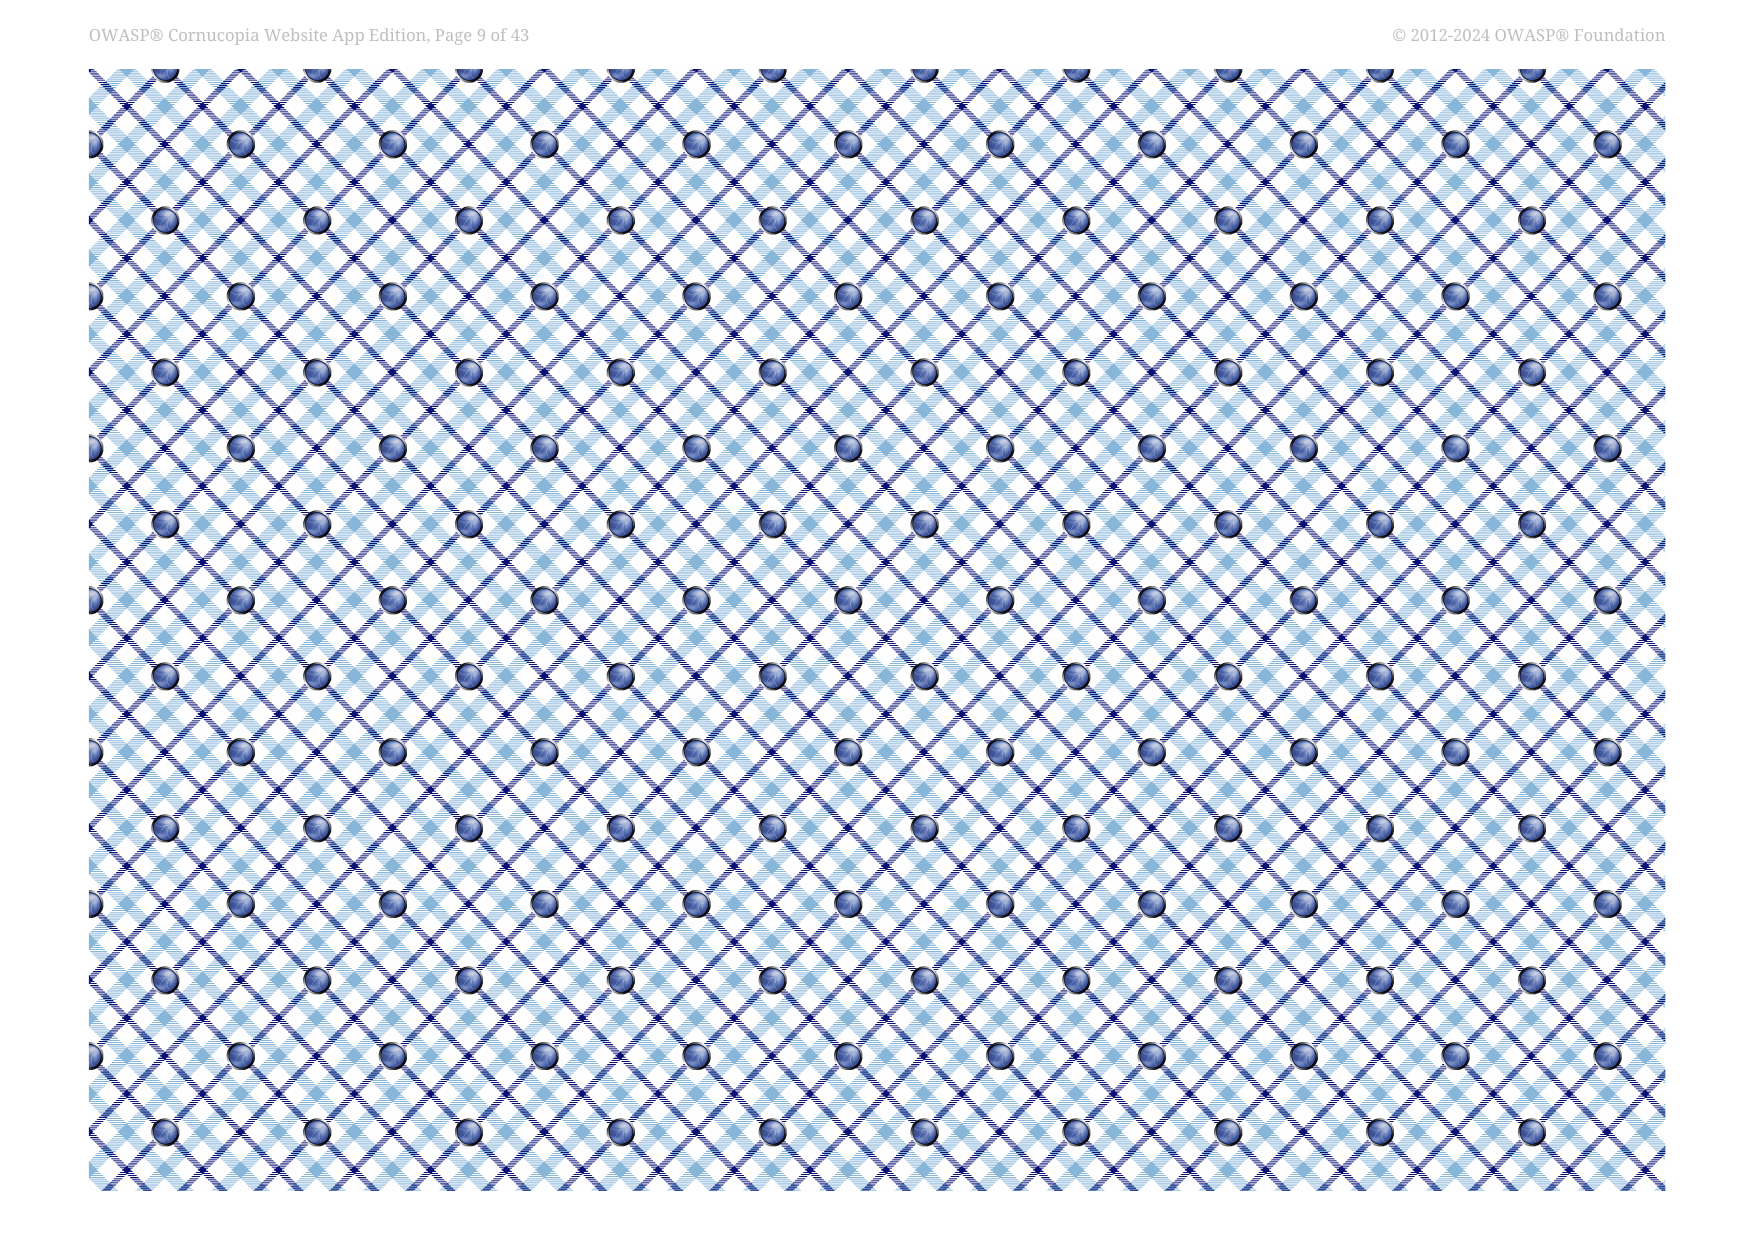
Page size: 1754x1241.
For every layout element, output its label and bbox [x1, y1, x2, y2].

picture [88, 69, 1666, 1191]
